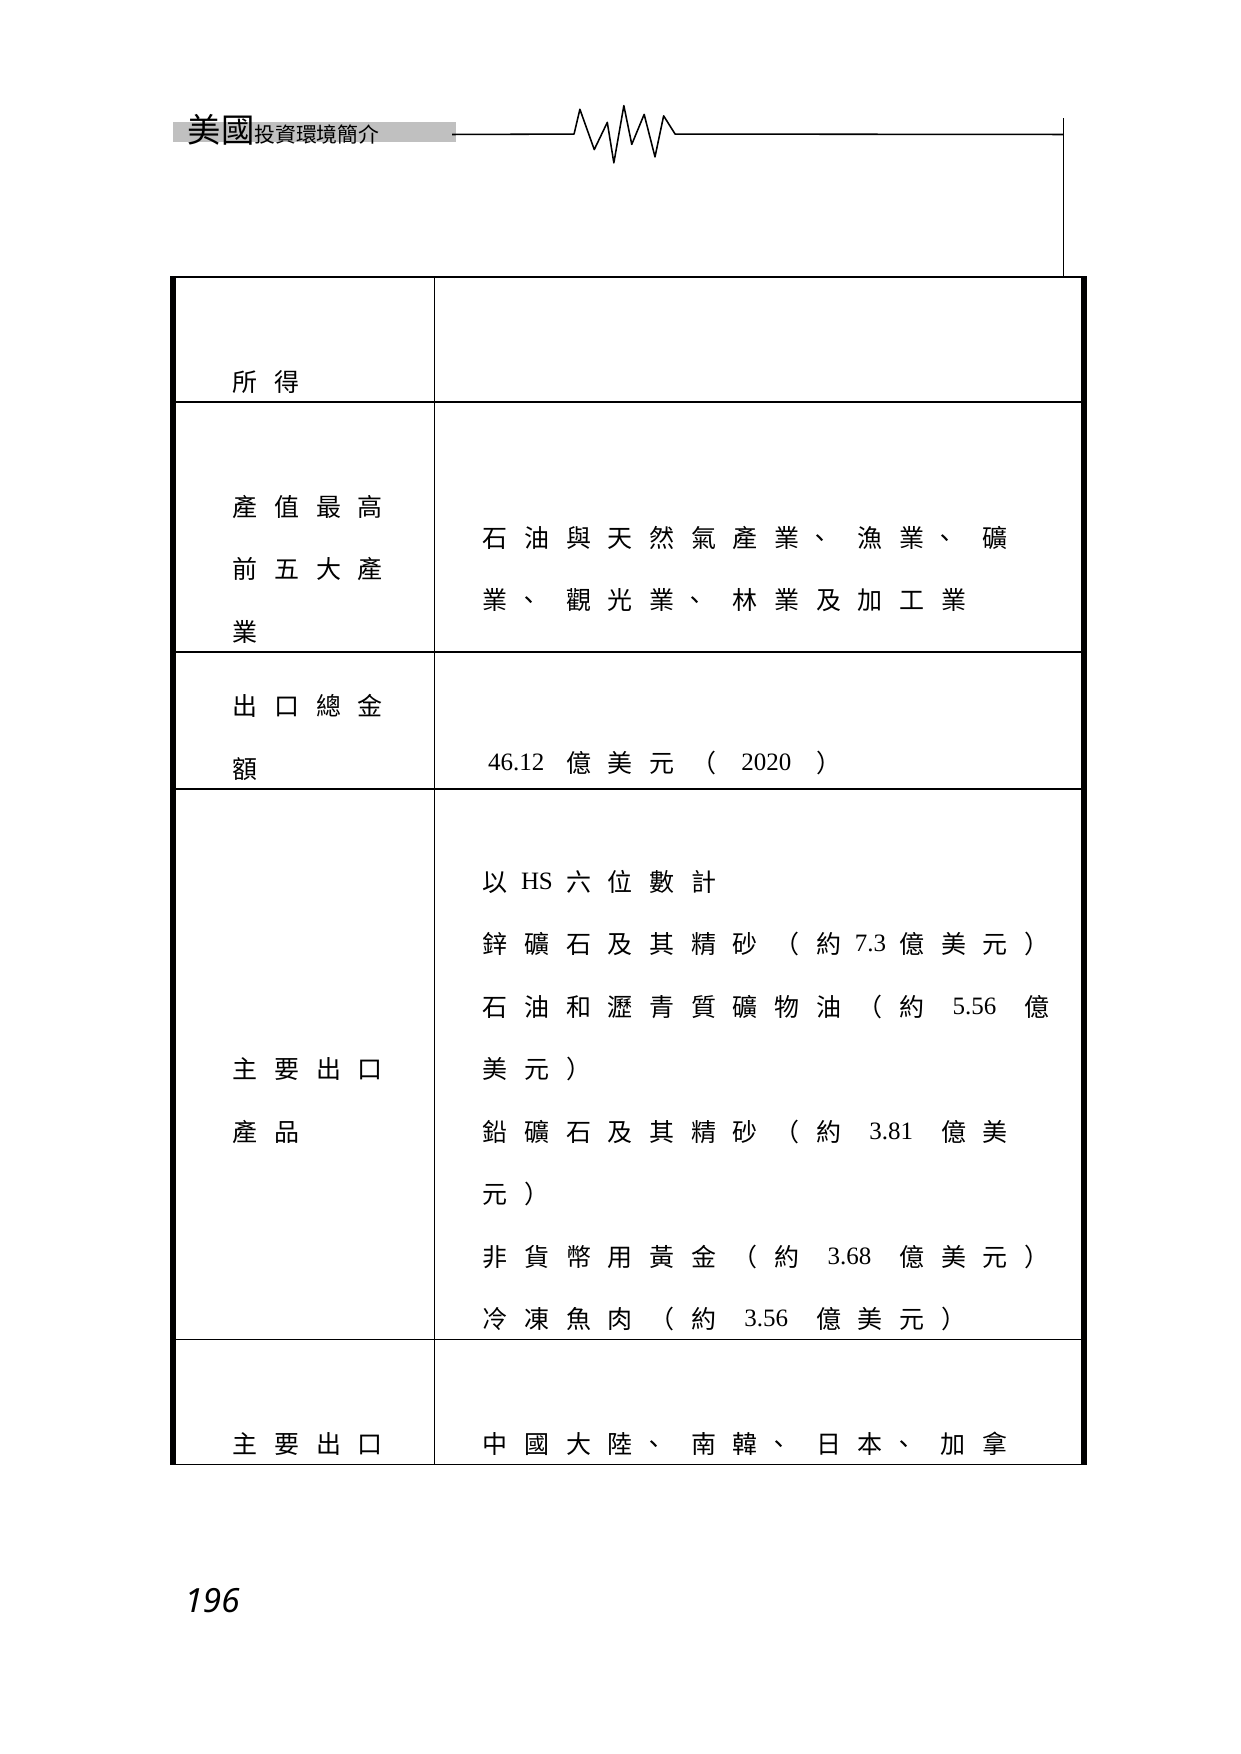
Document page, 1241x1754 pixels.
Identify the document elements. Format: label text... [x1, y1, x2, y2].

table_cell 所得 [176, 278, 434, 401]
table_cell [435, 278, 1081, 401]
table_cell 主要出口產品 [176, 790, 434, 1338]
table_cell 46.12億美元（2020） [435, 653, 1081, 788]
table_cell 以HS六位數計 鋅礦石及其精砂（約7.3億美元） 石油和瀝青質礦物油（約5.56億美元） 鉛礦石及其精砂（約3.81億美元） 非貨幣用黃金（約3.68億美元） 冷凍魚肉（約3.56億美元） [435, 790, 1081, 1338]
table_cell 產值最高前五大產業 [176, 403, 434, 651]
table_cell 主要出口 [176, 1340, 434, 1463]
table_cell 石油與天然氣產業、漁業、礦業、觀光業、林業及加工業 [435, 403, 1081, 651]
table_cell 出口總金額 [176, 653, 434, 788]
table_cell 中國大陸、南韓、日本、加拿 [435, 1340, 1081, 1463]
